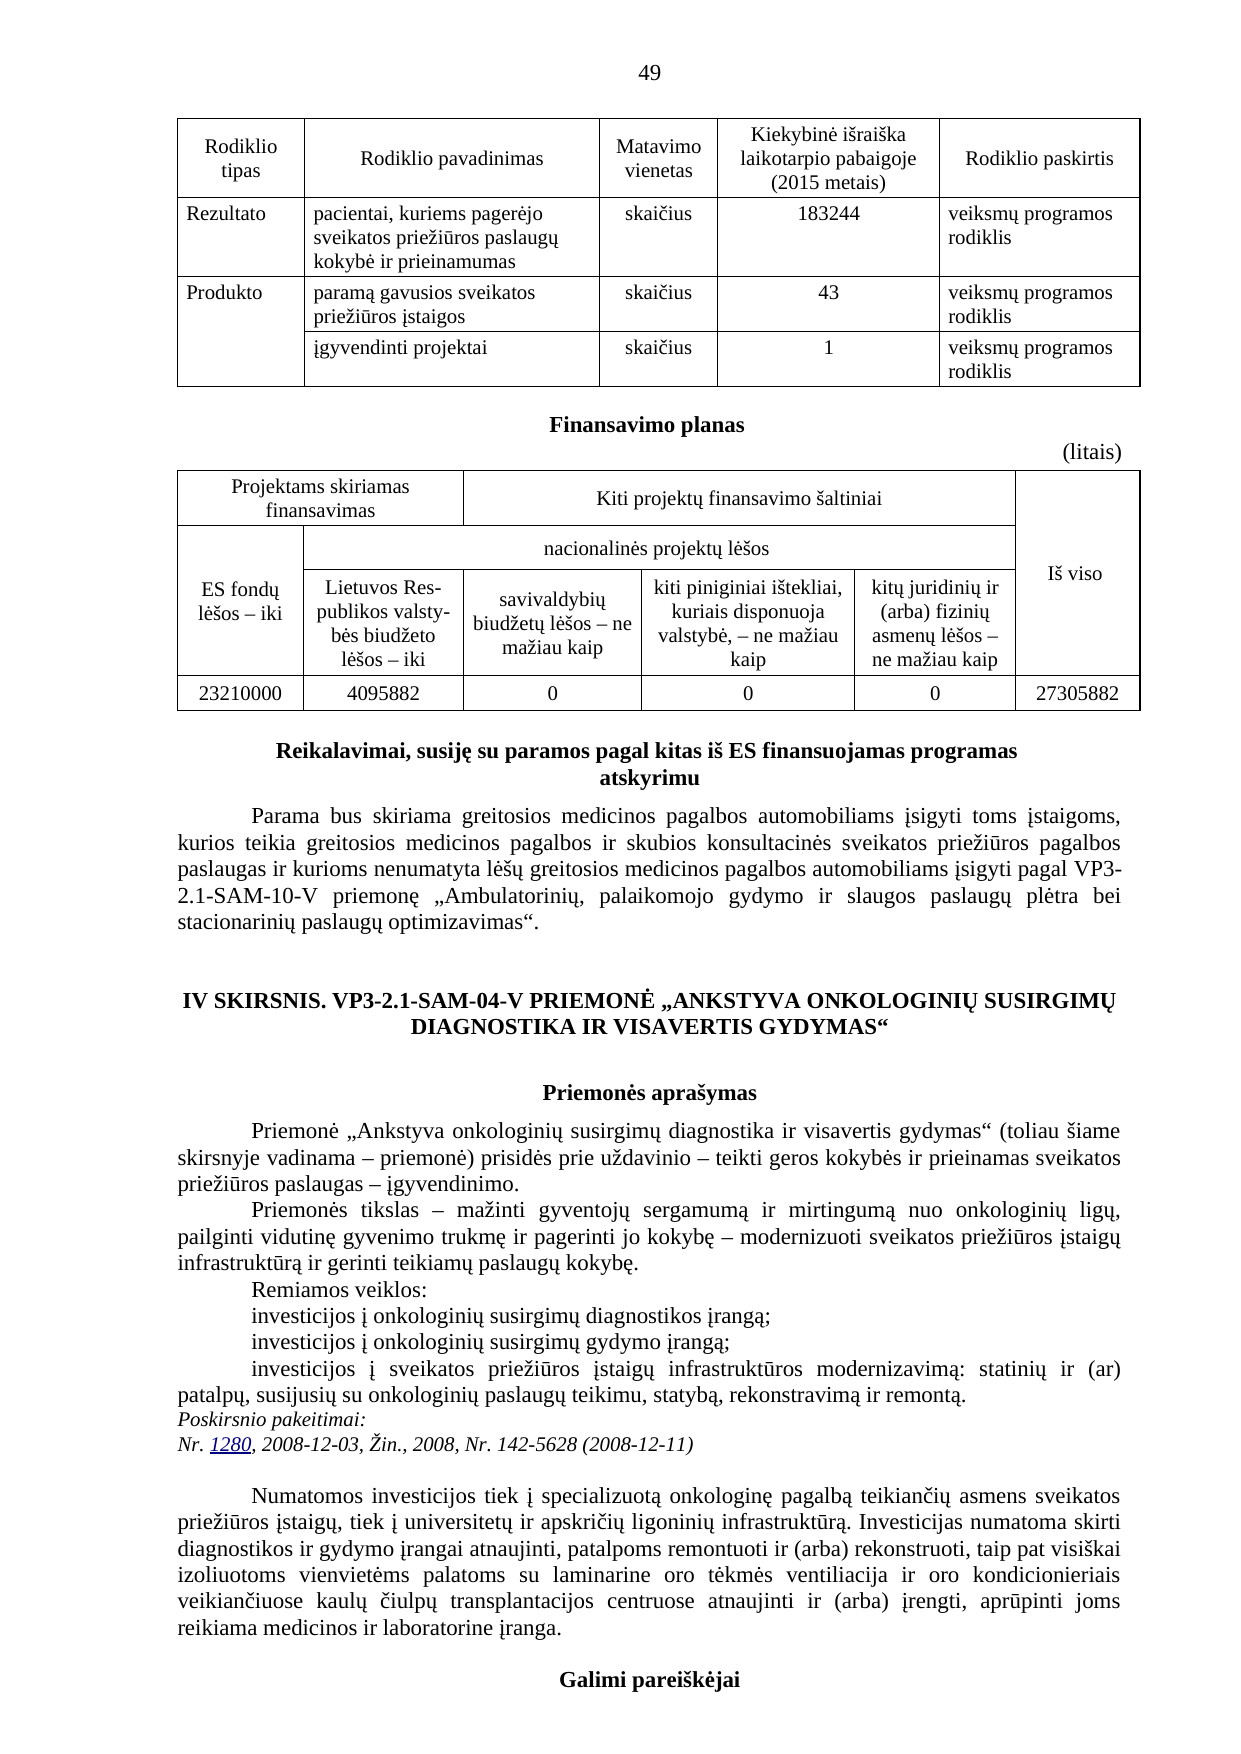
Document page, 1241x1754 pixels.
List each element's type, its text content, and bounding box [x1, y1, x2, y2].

table_cell 27305882 [1016, 676, 1139, 710]
table_cell 0 [464, 676, 641, 710]
text Numatomos investicijos tiek į specializuotą onkologinę pagalbą teikiančių asmens sveikatos priežiūros įstaigų, tiek į universitetų ir apskričių ligoninių infrastruktūrą. Investicijas numatoma skirti diagnostikos ir gydymo įrangai atnaujinti, patalpoms remontuoti ir (arba) rekonstruoti, taip pat visiškai izoliuotoms vienvietėms palatoms su laminarine oro tėkmės ventiliacija ir oro kondicionieriais veikiančiuose kaulų čiulpų transplantacijos centruose atnaujinti ir (arba) įrengti, aprūpinti joms reikiama medicinos ir laboratorine įranga. [177, 1482, 1122, 1640]
table_cell kitų juridinių ir (arba) fizinių asmenų lėšos – ne mažiau kaip [855, 570, 1015, 675]
text Nr. 1280, 2008-12-03, Žin., 2008, Nr. 142-5628 (2008-12-11) [177, 1431, 1122, 1456]
table_cell 0 [642, 676, 854, 710]
table_cell 1 [718, 332, 939, 386]
table_cell veiksmų programos rodiklis [940, 277, 1139, 331]
table_header Rodiklio pavadinimas [305, 119, 599, 197]
text investicijos į onkologinių susirgimų diagnostikos įrangą; [177, 1302, 1122, 1328]
text Priemonės aprašymas [177, 1079, 1122, 1105]
table_header Kiekybinė išraiška laikotarpio pabaigoje (2015 metais) [718, 119, 939, 197]
table_cell veiksmų programos rodiklis [940, 332, 1139, 386]
text Parama bus skiriama greitosios medicinos pagalbos automobiliams įsigyti toms įstaigoms, kurios teikia greitosios medicinos pagalbos ir skubios konsultacinės sveikatos priežiūros pagalbos paslaugas ir kurioms nenumatyta lėšų greitosios medicinos pagalbos automobiliams įsigyti pagal VP3-2.1-SAM-10-V priemonę „Ambulatorinių, palaikomojo gydymo ir slaugos paslaugų plėtra bei stacionarinių paslaugų optimizavimas“. [177, 803, 1122, 934]
table_cell pacientai, kuriems pagerėjo sveikatos priežiūros paslaugų kokybė ir prieinamumas [305, 198, 599, 276]
table_header Rodiklio tipas [178, 119, 304, 197]
text investicijos į onkologinių susirgimų gydymo įrangą; [177, 1328, 1122, 1355]
text (litais) [177, 438, 1122, 464]
table_cell paramą gavusios sveikatos priežiūros įstaigos [305, 277, 599, 331]
table_header Iš viso [1016, 471, 1139, 675]
table_header Kiti projektų finansavimo šaltiniai [464, 471, 1015, 525]
table_cell skaičius [600, 277, 717, 331]
table_cell ES fondų lėšos – iki [178, 526, 303, 675]
table_cell įgyvendinti projektai [305, 332, 599, 386]
table_cell 43 [718, 277, 939, 331]
text investicijos į sveikatos priežiūros įstaigų infrastruktūros modernizavimą: statinių ir (ar) patalpų, susijusių su onkologinių paslaugų teikimu, statybą, rekonstravimą ir remontą. [177, 1355, 1122, 1407]
table_cell veiksmų programos rodiklis [940, 198, 1139, 276]
table_cell Rezultato [178, 198, 304, 276]
table_cell kiti piniginiai ištekliai, kuriais disponuoja valstybė, – ne mažiau kaip [642, 570, 854, 675]
table_header Rodiklio paskirtis [940, 119, 1139, 197]
text Poskirsnio pakeitimai: [177, 1407, 1122, 1431]
table_cell savivaldybių biudžetų lėšos – ne mažiau kaip [464, 570, 641, 675]
table_cell nacionalinės projektų lėšos [304, 526, 1015, 569]
table_cell 183244 [718, 198, 939, 276]
table_cell 4095882 [304, 676, 463, 710]
table_header Projektams skiriamas finansavimas [178, 471, 463, 525]
table_cell Lietuvos Res­publikos valsty­bės biudžeto lėšos – iki [304, 570, 463, 675]
text Reikalavimai, susiję su paramos pagal kitas iš ES finansuojamas programas atskyrimu [177, 737, 1122, 790]
subtitle IV SKIRSNIS. VP3-2.1-SAM-04-V PRIEMONĖ „ANKSTYVA ONKOLOGINIŲ SUSIRGIMŲ DIAGNOSTIKA IR VISAVERTIS GYDYMAS“ [177, 987, 1122, 1040]
text Finansavimo planas [177, 411, 1122, 438]
table_cell skaičius [600, 332, 717, 386]
text Priemonės tikslas – mažinti gyventojų sergamumą ir mirtingumą nuo onkologinių ligų, pailginti vidutinę gyvenimo trukmę ir pagerinti jo kokybę – modernizuoti sveikatos priežiūros įstaigų infrastruktūrą ir gerinti teikiamų paslaugų kokybę. [177, 1197, 1122, 1276]
table_cell skaičius [600, 198, 717, 276]
text Priemonė „Ankstyva onkologinių susirgimų diagnostika ir visavertis gydymas“ (toliau šiame skirsnyje vadinama – priemonė) prisidės prie uždavinio – teikti geros kokybės ir prieinamas sveikatos priežiūros paslaugas – įgyvendinimo. [177, 1117, 1122, 1197]
table_cell Produkto [178, 277, 304, 386]
text Remiamos veiklos: [177, 1276, 1122, 1302]
text Galimi pareiškėjai [177, 1666, 1122, 1693]
table_cell 23210000 [178, 676, 303, 710]
table_header Matavimo vienetas [600, 119, 717, 197]
table_cell 0 [855, 676, 1015, 710]
